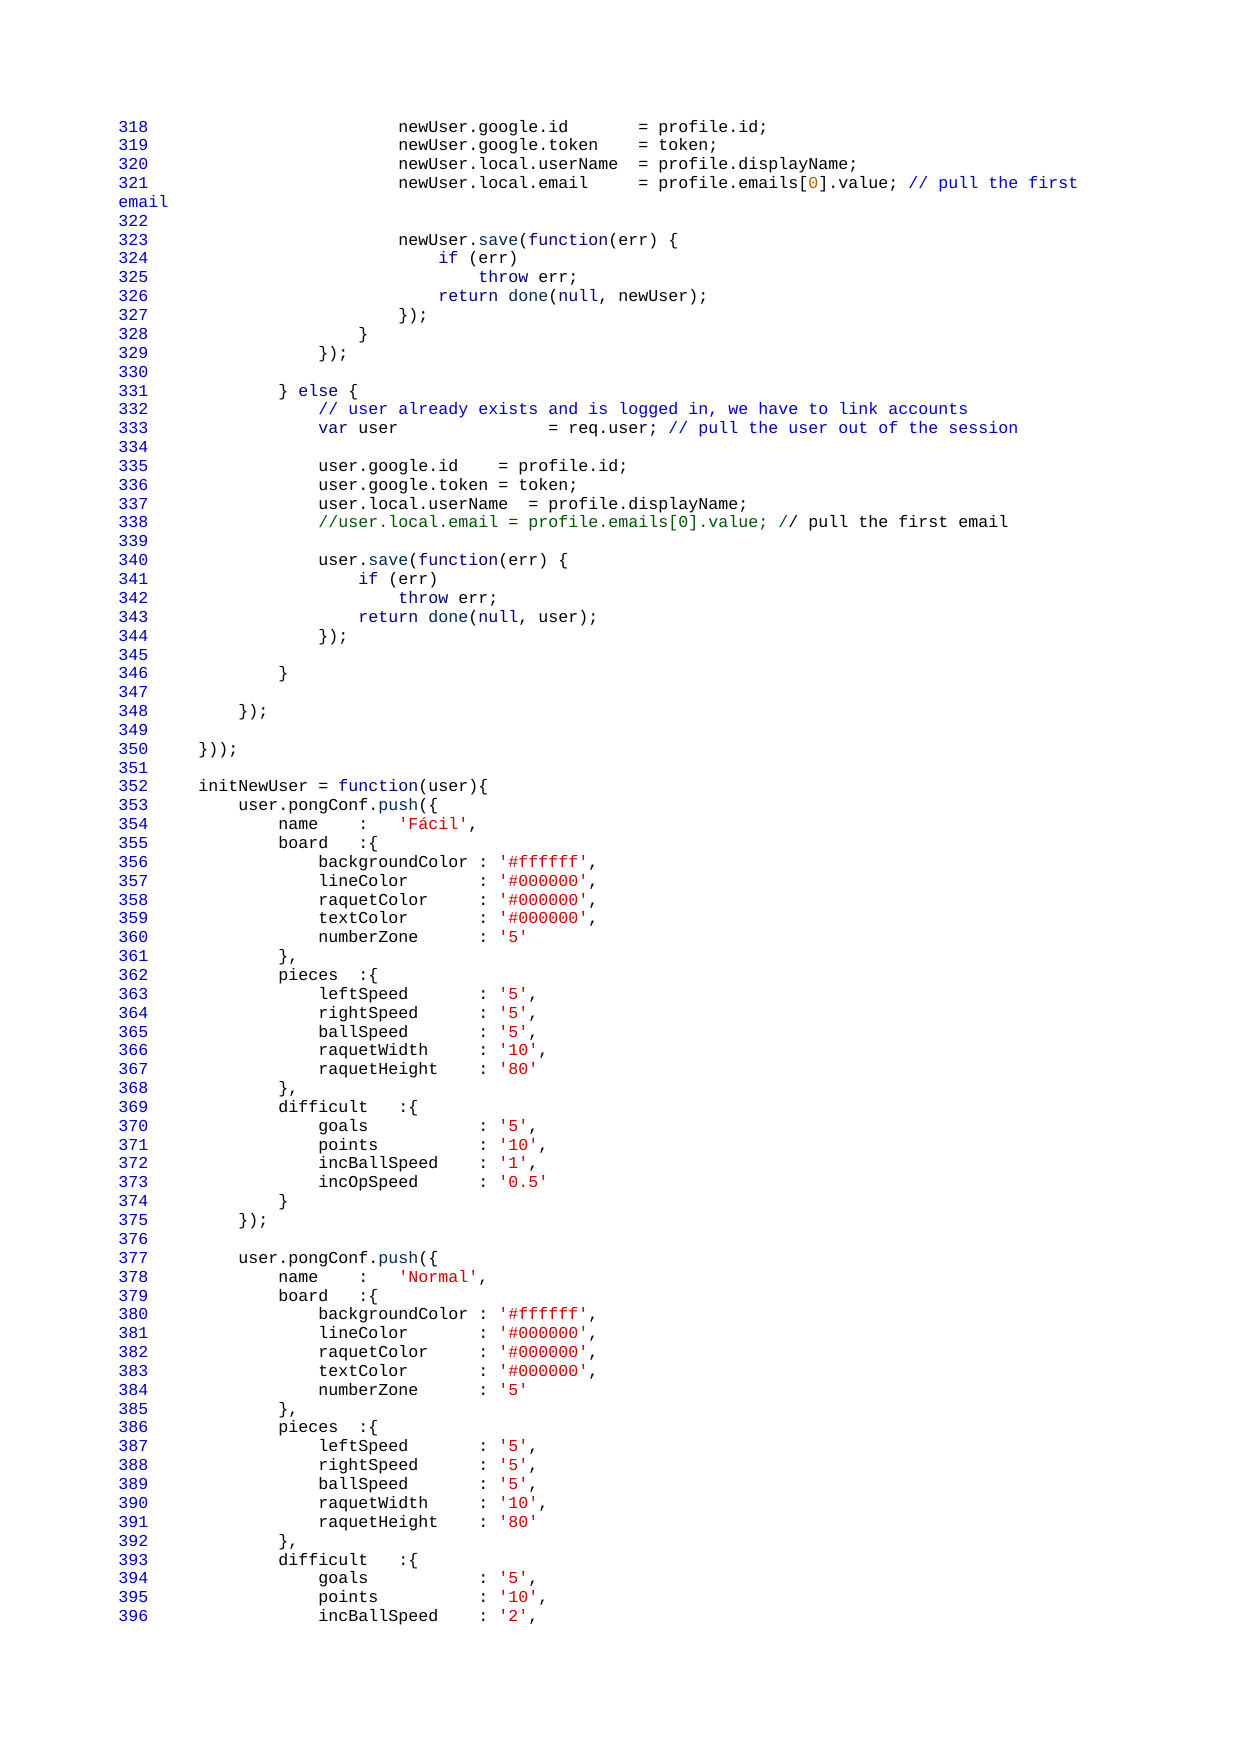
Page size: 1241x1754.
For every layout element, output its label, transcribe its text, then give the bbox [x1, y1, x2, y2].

text 351 [118, 759, 1122, 778]
text 381 lineColor : '#000000', [118, 1325, 1122, 1344]
text 359 textColor : '#000000', [118, 910, 1122, 929]
text 328 } [118, 326, 1122, 344]
text 372 incBallSpeed : '1', [118, 1155, 1122, 1174]
text 382 raquetColor : '#000000', [118, 1344, 1122, 1362]
text 370 goals : '5', [118, 1117, 1122, 1136]
text 364 rightSpeed : '5', [118, 1004, 1122, 1023]
text 321 newUser.local.email = profile.emails[0].value; // pull the first email [118, 175, 1122, 212]
text 324 if (err) [118, 250, 1122, 269]
text 325 throw err; [118, 269, 1122, 288]
text 393 difficult :{ [118, 1551, 1122, 1570]
text 386 pieces :{ [118, 1419, 1122, 1438]
text 391 raquetHeight : '80' [118, 1513, 1122, 1532]
text 346 } [118, 665, 1122, 684]
text 349 [118, 721, 1122, 740]
text 345 [118, 646, 1122, 665]
text 375 }); [118, 1212, 1122, 1231]
text 335 user.google.id = profile.id; [118, 457, 1122, 476]
text 331 } else { [118, 382, 1122, 401]
text 388 rightSpeed : '5', [118, 1457, 1122, 1476]
text 333 var user = req.user; // pull the user out of the session [118, 420, 1122, 439]
text 368 }, [118, 1080, 1122, 1098]
text 384 numberZone : '5' [118, 1381, 1122, 1400]
text 387 leftSpeed : '5', [118, 1438, 1122, 1457]
text 378 name : 'Normal', [118, 1268, 1122, 1287]
text 326 return done(null, newUser); [118, 288, 1122, 307]
text 340 user.save(function(err) { [118, 552, 1122, 571]
text 395 points : '10', [118, 1589, 1122, 1608]
text 366 raquetWidth : '10', [118, 1042, 1122, 1061]
text 361 }, [118, 948, 1122, 967]
text 338 //user.local.email = profile.emails[0].value; // pull the first email [118, 514, 1122, 533]
text 358 raquetColor : '#000000', [118, 891, 1122, 910]
text 319 newUser.google.token = token; [118, 137, 1122, 156]
text 327 }); [118, 307, 1122, 326]
text 380 backgroundColor : '#ffffff', [118, 1306, 1122, 1325]
text 322 [118, 212, 1122, 231]
text 343 return done(null, user); [118, 608, 1122, 627]
text 348 }); [118, 703, 1122, 721]
text 356 backgroundColor : '#ffffff', [118, 853, 1122, 872]
text 390 raquetWidth : '10', [118, 1494, 1122, 1513]
text 353 user.pongConf.push({ [118, 797, 1122, 816]
text 389 ballSpeed : '5', [118, 1476, 1122, 1494]
text 350 })); [118, 740, 1122, 759]
text 332 // user already exists and is logged in, we have to link accounts [118, 401, 1122, 420]
text 360 numberZone : '5' [118, 929, 1122, 948]
text 396 incBallSpeed : '2', [118, 1608, 1122, 1626]
text 337 user.local.userName = profile.displayName; [118, 495, 1122, 514]
text 374 } [118, 1193, 1122, 1212]
text 330 [118, 363, 1122, 382]
text 383 textColor : '#000000', [118, 1362, 1122, 1381]
text 357 lineColor : '#000000', [118, 872, 1122, 891]
text 323 newUser.save(function(err) { [118, 231, 1122, 250]
text 334 [118, 439, 1122, 457]
text 339 [118, 533, 1122, 552]
text 354 name : 'Fácil', [118, 816, 1122, 834]
text 385 }, [118, 1400, 1122, 1419]
text 394 goals : '5', [118, 1570, 1122, 1589]
text 376 [118, 1231, 1122, 1249]
text 352 initNewUser = function(user){ [118, 778, 1122, 797]
text 379 board :{ [118, 1287, 1122, 1306]
text 371 points : '10', [118, 1136, 1122, 1155]
text 336 user.google.token = token; [118, 476, 1122, 495]
text 355 board :{ [118, 834, 1122, 853]
text 367 raquetHeight : '80' [118, 1061, 1122, 1080]
text 369 difficult :{ [118, 1098, 1122, 1117]
text 320 newUser.local.userName = profile.displayName; [118, 156, 1122, 175]
text 377 user.pongConf.push({ [118, 1249, 1122, 1268]
text 341 if (err) [118, 571, 1122, 589]
text 362 pieces :{ [118, 967, 1122, 985]
text 363 leftSpeed : '5', [118, 985, 1122, 1004]
text 347 [118, 684, 1122, 703]
text 344 }); [118, 627, 1122, 646]
text 392 }, [118, 1532, 1122, 1551]
text 373 incOpSpeed : '0.5' [118, 1174, 1122, 1193]
text 329 }); [118, 344, 1122, 363]
text 318 newUser.google.id = profile.id; [118, 118, 1122, 137]
text 365 ballSpeed : '5', [118, 1023, 1122, 1042]
text 342 throw err; [118, 589, 1122, 608]
